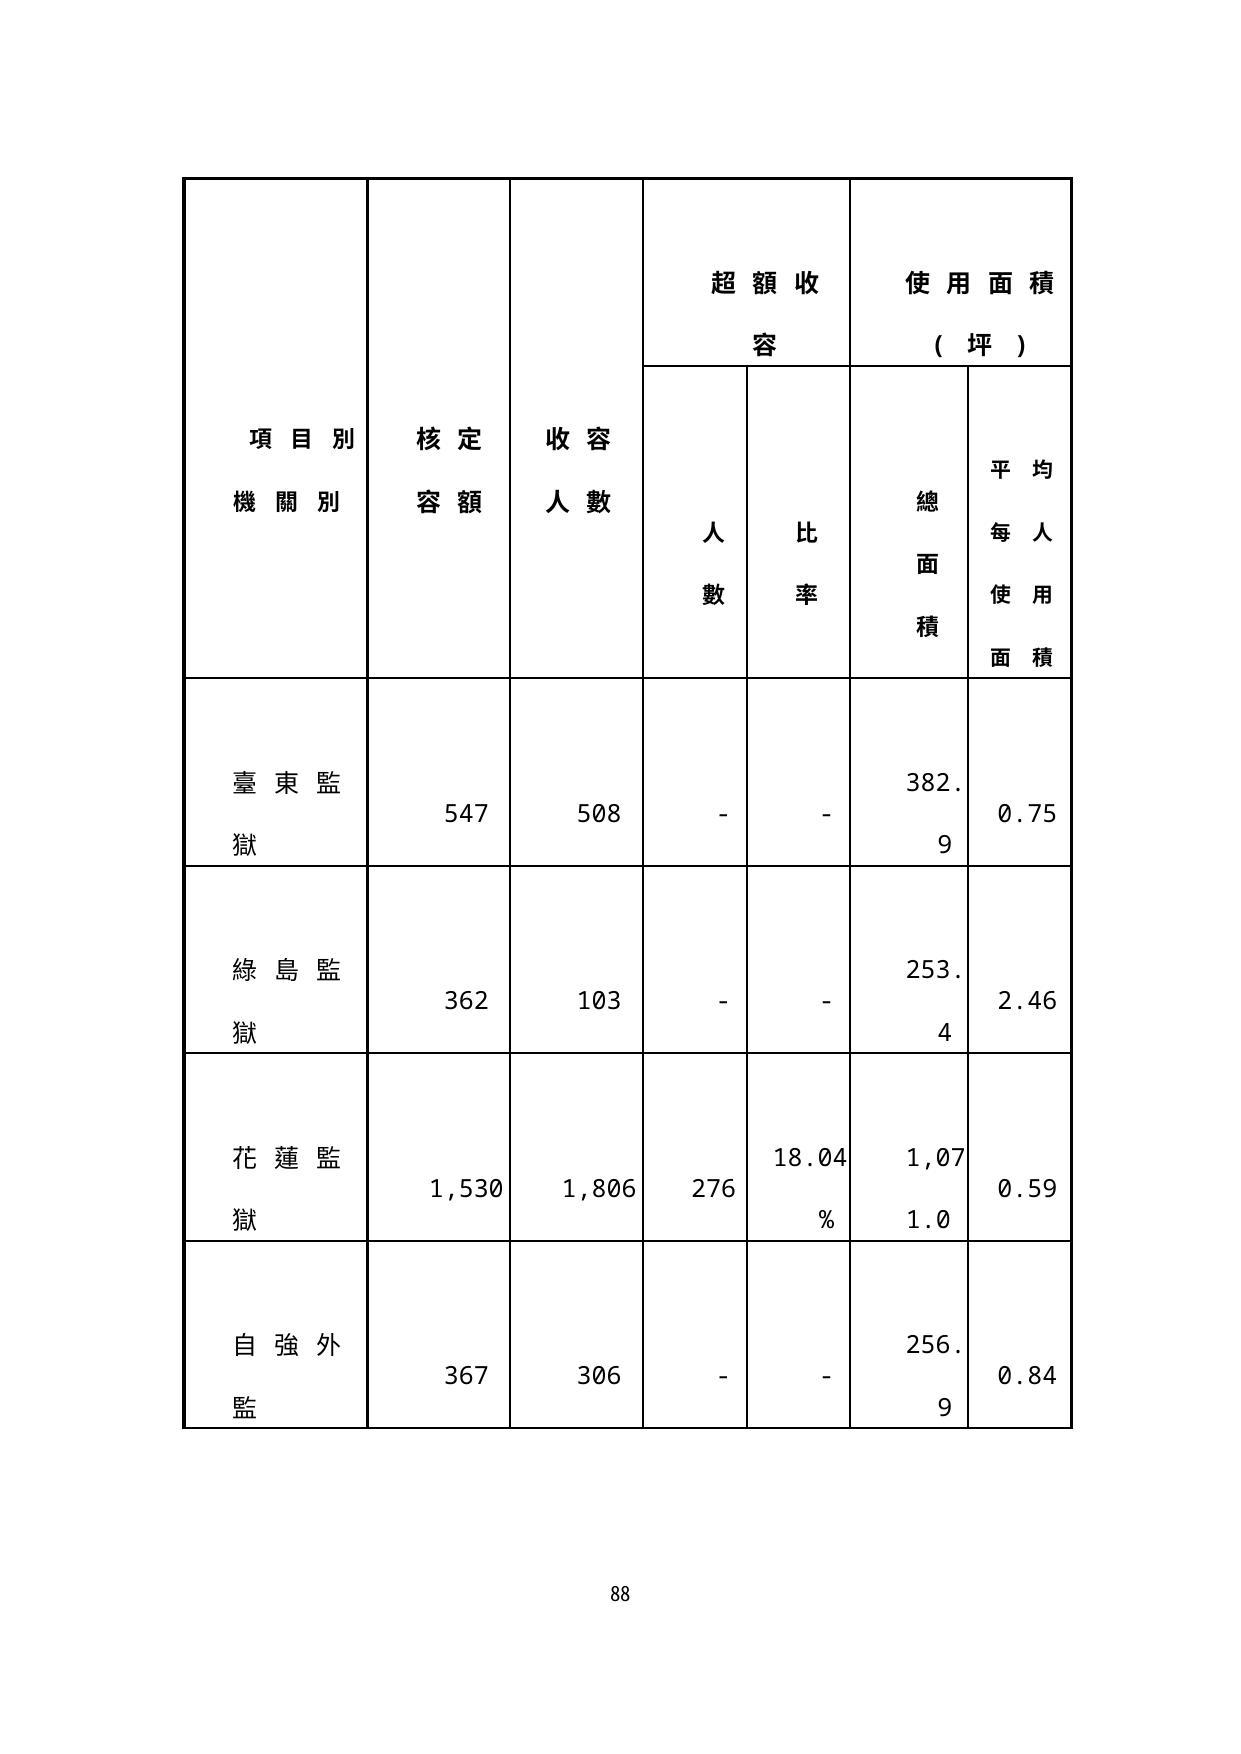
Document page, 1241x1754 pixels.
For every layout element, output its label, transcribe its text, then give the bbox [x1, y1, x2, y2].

table_header 項目別 機關別 [186, 180, 366, 677]
table_cell - [644, 1242, 746, 1427]
table_cell 花蓮監獄 [186, 1054, 366, 1240]
table_cell 276 [644, 1054, 746, 1240]
table_cell 18.04% [748, 1054, 849, 1240]
table_cell 0.59 [969, 1054, 1070, 1240]
table_cell 2.46 [969, 867, 1070, 1052]
table_cell 臺東監獄 [186, 679, 366, 865]
table_cell 547 [369, 679, 509, 865]
table_cell 508 [511, 679, 642, 865]
table_cell 平均每人使用面積 [969, 367, 1070, 677]
table_cell 1,806 [511, 1054, 642, 1240]
table_cell 自強外監 [186, 1242, 366, 1427]
table_header 使用面積(坪) [851, 180, 1070, 365]
table_cell - [644, 679, 746, 865]
table_cell 382.9 [851, 679, 967, 865]
table_header 核定容額 [369, 180, 509, 677]
table_cell 1,530 [369, 1054, 509, 1240]
table_cell 0.84 [969, 1242, 1070, 1427]
table_header 超額收容 [644, 180, 849, 365]
table_cell - [644, 867, 746, 1052]
table_cell - [748, 679, 849, 865]
table_cell 人數 [644, 367, 746, 677]
table_cell 103 [511, 867, 642, 1052]
table_cell 362 [369, 867, 509, 1052]
table_cell - [748, 1242, 849, 1427]
table_cell 256.9 [851, 1242, 967, 1427]
table_cell 比率 [748, 367, 849, 677]
table_cell 367 [369, 1242, 509, 1427]
table_header 收容人數 [511, 180, 642, 677]
table_cell 綠島監獄 [186, 867, 366, 1052]
table_cell - [748, 867, 849, 1052]
table_cell 1,071.0 [851, 1054, 967, 1240]
table_cell 306 [511, 1242, 642, 1427]
table_cell 253.4 [851, 867, 967, 1052]
table_cell 0.75 [969, 679, 1070, 865]
table_cell 總面積 [851, 367, 967, 677]
